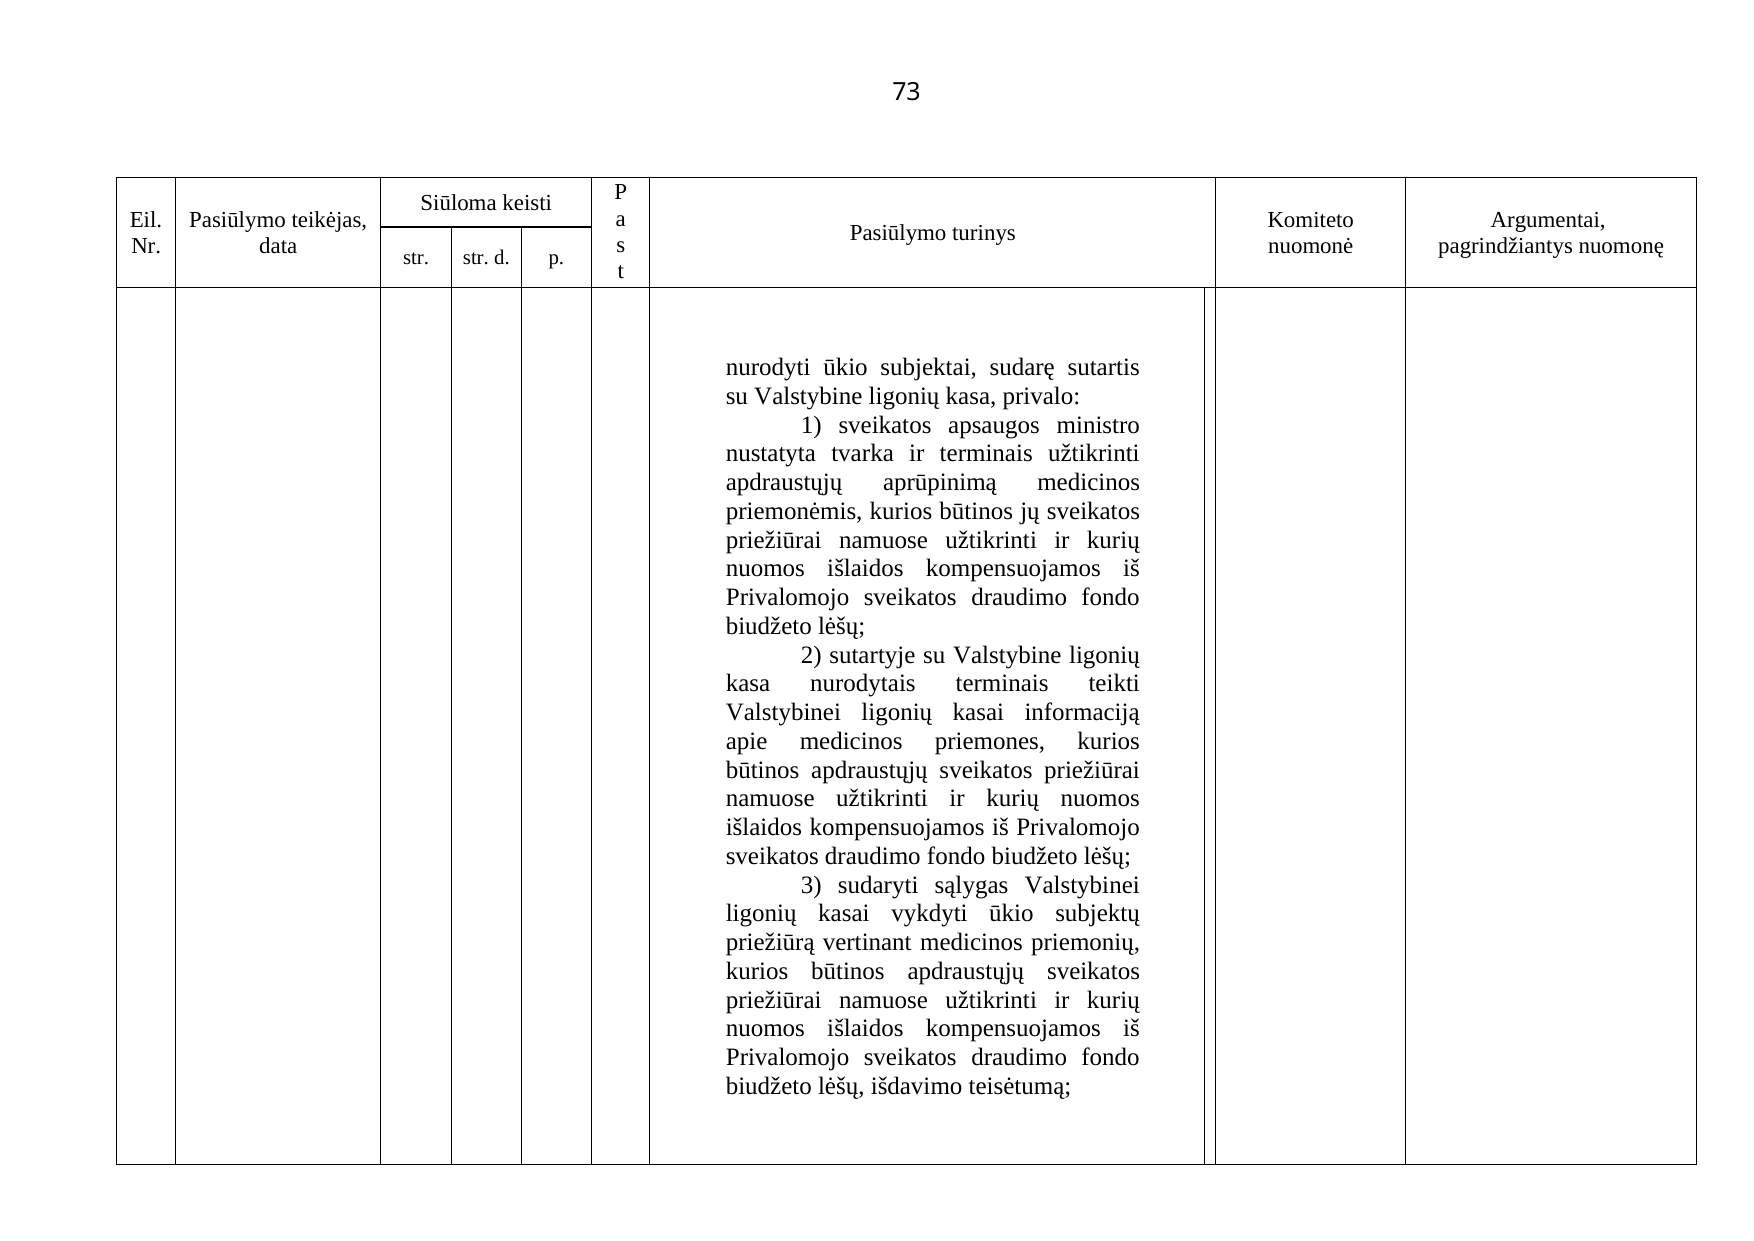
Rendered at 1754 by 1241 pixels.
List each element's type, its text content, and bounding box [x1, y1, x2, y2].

table_cell [522, 288, 591, 1164]
table_cell str. d. [452, 228, 521, 287]
table_cell [452, 288, 521, 1164]
table_header Pasiūlymo turinys [650, 178, 1215, 287]
table_header Komiteto nuomonė [1216, 178, 1405, 287]
table_header Pastabos [592, 178, 649, 287]
table_header Argumentai, pagrindžiantys nuomonę [1406, 178, 1696, 287]
table_header Eil. Nr. [117, 178, 175, 287]
table_cell nurodyti ūkio subjektai, sudarę sutartis su Valstybine ligonių kasa, privalo: 1) sveikatos apsaugos ministro nustatyta tvarka ir terminais užtikrinti apdraustųjų aprūpinimą medicinos priemonėmis, kurios būtinos jų sveikatos priežiūrai namuose užtikrinti ir kurių nuomos išlaidos kompensuojamos iš Privalomojo sveikatos draudimo fondo biudžeto lėšų; 2) sutartyje su Valstybine ligonių kasa nurodytais terminais teikti Valstybinei ligonių kasai informaciją apie medicinos priemones, kurios būtinos apdraustųjų sveikatos priežiūrai namuose užtikrinti ir kurių nuomos išlaidos kompensuojamos iš Privalomojo sveikatos draudimo fondo biudžeto lėšų; 3) sudaryti sąlygas Valstybinei ligonių kasai vykdyti ūkio subjektų priežiūrą vertinant medicinos priemonių, kurios būtinos apdraustųjų sveikatos priežiūrai namuose užtikrinti ir kurių nuomos išlaidos kompensuojamos iš Privalomojo sveikatos draudimo fondo biudžeto lėšų, išdavimo teisėtumą; [650, 288, 1204, 1164]
table_cell [176, 288, 380, 1164]
table_cell [381, 288, 451, 1164]
table_header Siūloma keisti [381, 178, 591, 226]
table_cell [117, 288, 175, 1164]
table_cell str. [381, 228, 451, 287]
table_cell [1406, 288, 1696, 1164]
table_cell [1216, 288, 1405, 1164]
table_header Pasiūlymo teikėjas, data [176, 178, 380, 287]
table_cell p. [522, 228, 591, 287]
table_cell [592, 288, 649, 1164]
